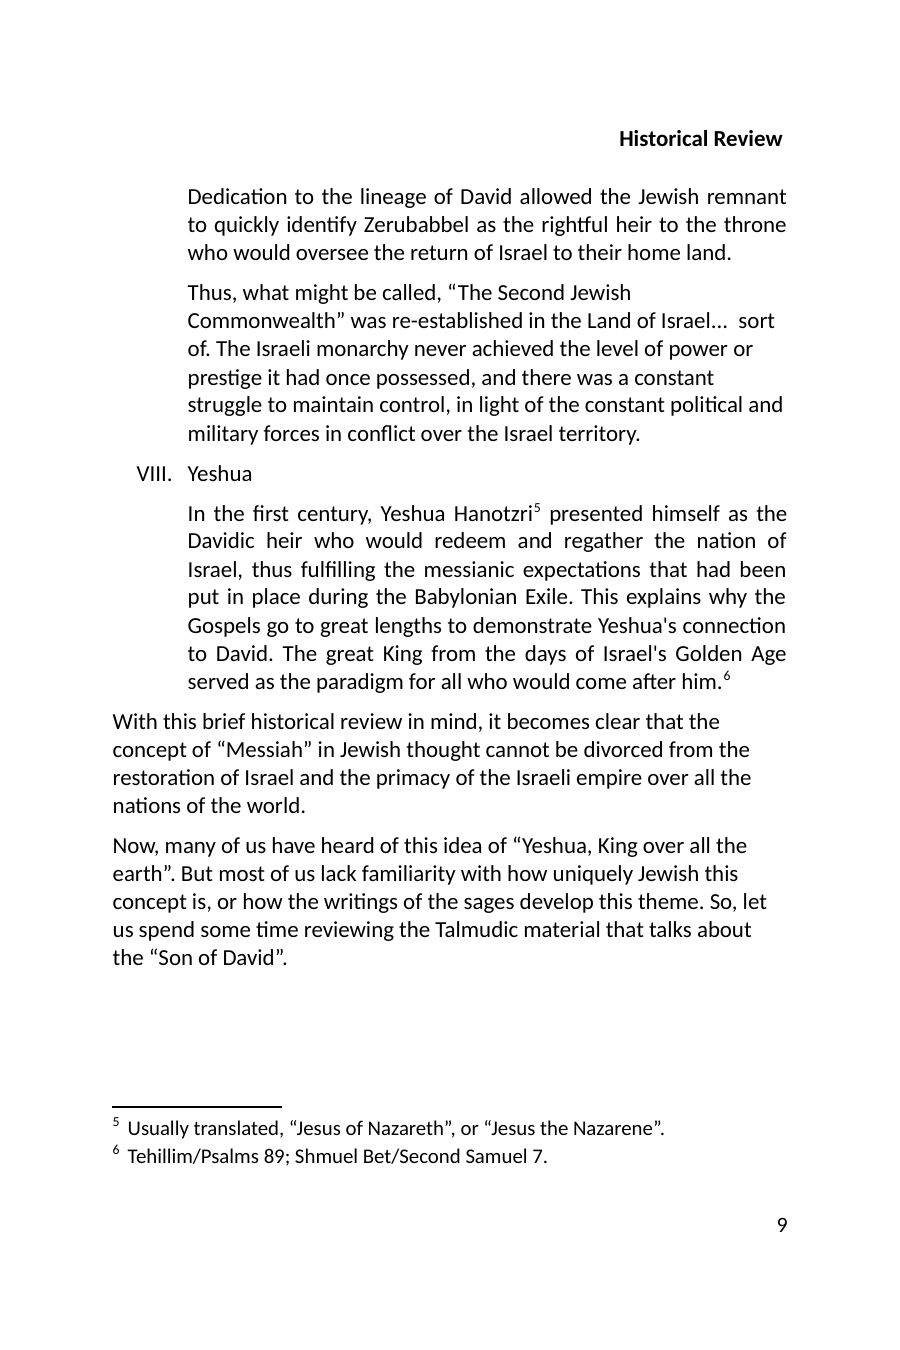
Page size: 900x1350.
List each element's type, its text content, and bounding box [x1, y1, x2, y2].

text With this brief historical review in mind, it becomes clear that the concept of “Messiah” in Jewish thought cannot be divorced from the restoration of Israel and the primacy of the Israeli empire over all the nations of the world. [112, 707, 787, 819]
list Yeshua [172, 459, 787, 487]
text Now, many of us have heard of this idea of “Yeshua, King over all the earth”. But most of us lack familiarity with how uniquely Jewish this concept is, or how the writings of the sages develop this theme. So, let us spend some time reviewing the Talmudic material that talks about the “Son of David”. [112, 831, 787, 971]
list In the first century, Yeshua Hanotzri presented himself as the Davidic heir who would redeem and regather the nation of Israel, thus fulfilling the messianic expectations that had been put in place during the Babylonian Exile. This explains why the Gospels go to great lengths to demonstrate Yeshua's connection to David. The great King from the days of Israel's Golden Age served as the paradigm for all who would come after him. [172, 499, 787, 695]
list Thus, what might be called, “The Second Jewish Commonwealth” was re-established in the Land of Israel... sort of. The Israeli monarchy never achieved the level of power or prestige it had once possessed, and there was a constant struggle to maintain control, in light of the constant political and military forces in conflict over the Israel territory. [172, 278, 787, 447]
list Usually translated, “Jesus of Nazareth”, or “Jesus the Nazarene”. [112, 1113, 787, 1141]
list Tehillim/Psalms 89; Shmuel Bet/Second Samuel 7. [112, 1141, 787, 1169]
list Dedication to the lineage of David allowed the Jewish remnant to quickly identify Zerubabbel as the rightful heir to the throne who would oversee the return of Israel to their home land. [172, 182, 787, 267]
